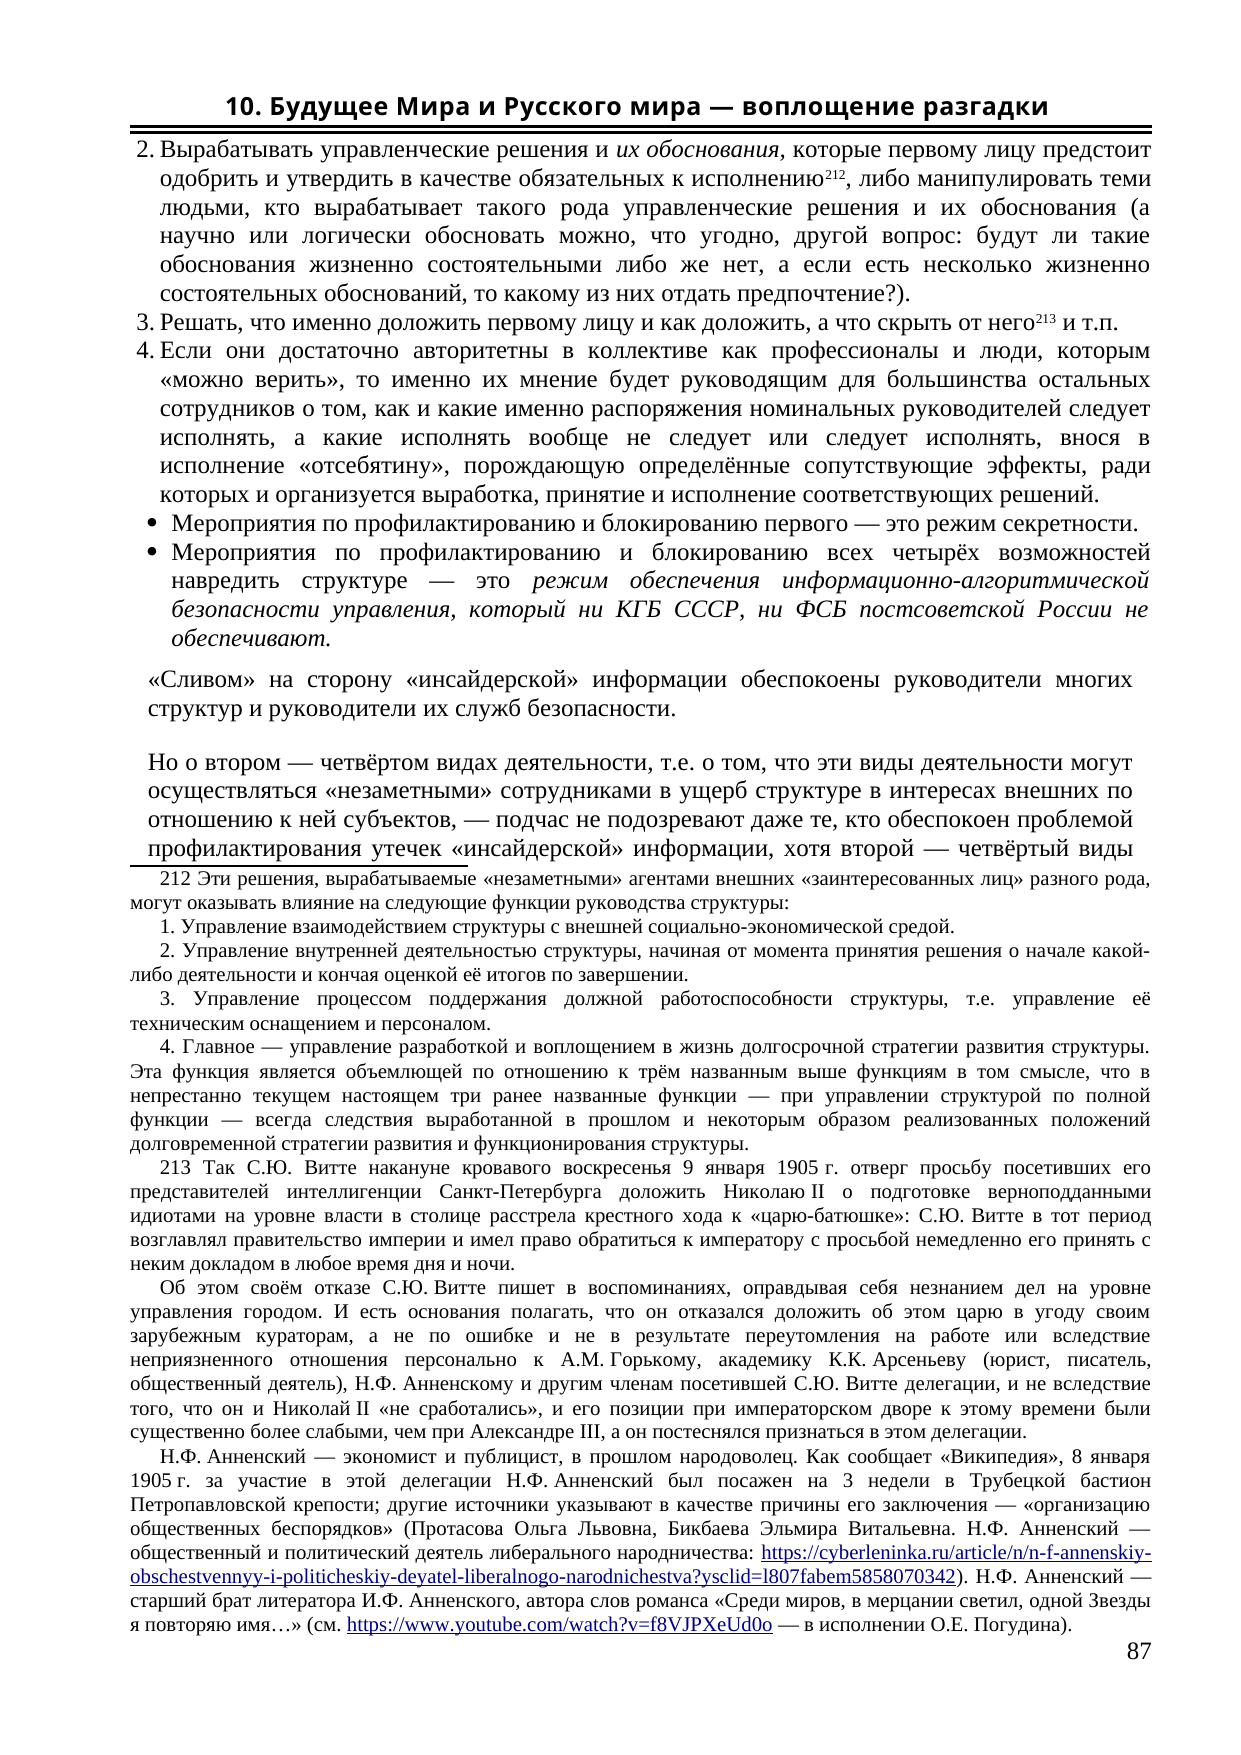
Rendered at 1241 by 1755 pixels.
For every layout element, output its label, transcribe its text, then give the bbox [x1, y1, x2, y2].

list Вырабатывать управленческие решения и их обоснования, которые первому лицу предстоит одобрить и утвердить в качестве обязательных к исполнению, либо манипулировать теми людьми, кто вырабатывает такого рода управленческие решения и их обоснования (а научно или логически обосновать можно, что угодно, другой вопрос: будут ли такие обоснования жизненно состоятельными либо же нет, а если есть несколько жизненно состоятельных обоснований, то какому из них отдать предпочтение?). [130, 134, 1152, 307]
list Мероприятия по профилактированию и блокированию всех четырёх возможностей навредить структуре — это режим обеспечения информационно-алгоритмической безопасности управления, который ни КГБ СССР, ни ФСБ постсоветской России не обеспечивают. [148, 537, 1152, 652]
list 4. Главное — управление разработкой и воплощением в жизнь долгосрочной стратегии развития структуры. Эта функция является объемлющей по отношению к трём названным выше функциям в том смысле, что в непрестанно текущем настоящем три ранее названные функции — при управлении структурой по полной функции — всегда следствия выработанной в прошлом и некоторым образом реализованных положений долговременной стратегии развития и функционирования структуры. [130, 1034, 1152, 1155]
list Решать, что именно доложить первому лицу и как доложить, а что скрыть от него и т.п. [130, 307, 1152, 335]
list 1. Управление взаимодействием структуры с внешней социально-экономической средой. [130, 914, 1152, 938]
list Так С.Ю. Витте накануне кровавого воскресенья 9 января 1905 г. отверг просьбу посетивших его представителей интеллигенции Санкт-Петербурга доложить Николаю II о подготовке верноподданными идиотами на уровне власти в столице расстрела крестного хода к «царю-батюшке»: С.Ю. Витте в тот период возглавлял правительство империи и имел право обратиться к императору с просьбой немедленно его принять с неким докладом в любое время дня и ночи. [130, 1155, 1152, 1275]
text «Сливом» на сторону «инсайдерской» информации обеспокоены руководители многих структур и руководители их служб безопасности. [148, 664, 1134, 722]
list Если они достаточно авторитетны в коллективе как профессионалы и люди, которым «можно верить», то именно их мнение будет руководящим для большинства остальных сотрудников о том, как и какие именно распоряжения номинальных руководителей следует исполнять, а какие исполнять вообще не следует или следует исполнять, внося в исполнение «отсебятину», порождающую определённые сопутствующие эффекты, ради которых и организуется выработка, принятие и исполнение соответствующих решений. [130, 335, 1152, 508]
list 2. Управление внутренней деятельностью структуры, начиная от момента принятия решения о начале какой-либо деятельности и кончая оценкой её итогов по завершении. [130, 938, 1152, 986]
list Н.Ф. Анненский — экономист и публицист, в прошлом народоволец. Как сообщает «Википедия», 8 января 1905 г. за участие в этой делегации Н.Ф. Анненский был посажен на 3 недели в Трубецкой бастион Петропавловской крепости; другие источники указывают в качестве причины его заключения — «организацию общественных беспорядков» (Протасова Ольга Львовна, Бикбаева Эльмира Витальевна. Н.Ф. Анненский — общественный и политический деятель либерального народничества: https://cyberleninka.ru/article/n/n-f-annenskiy-obschestvennyy-i-politicheskiy-deyatel-liberalnogo-narodnichestva?ysclid=l807fabem5858070342). Н.Ф. Анненский — старший брат литератора И.Ф. Анненского, автора слов романса «Среди миров, в мерцании светил, одной Звезды я повторяю имя…» (см. https://www.youtube.com/watch?v=f8VJPXeUd0o — в исполнении О.Е. Погудина). [130, 1443, 1152, 1636]
list Эти решения, вырабатываемые «незаметными» агентами внешних «заинтересованных лиц» разного рода, могут оказывать влияние на следующие функции руководства структуры: [130, 866, 1152, 914]
list 3. Управление процессом поддержания должной работоспособности структуры, т.е. управление её техническим оснащением и персоналом. [130, 986, 1152, 1034]
list Об этом своём отказе С.Ю. Витте пишет в воспоминаниях, оправдывая себя незнанием дел на уровне управления городом. И есть основания полагать, что он отказался доложить об этом царю в угоду своим зарубежным кураторам, а не по ошибке и не в результате переутомления на работе или вследствие неприязненного отношения персонально к А.М. Горькому, академику К.К. Арсеньеву (юрист, писатель, общественный деятель), Н.Ф. Ан­нен­скому и другим членам посетившей С.Ю. Витте делегации, и не вследствие того, что он и Николай II «не сработались», и его позиции при императорском дворе к этому времени были существенно более слабыми, чем при Александре III, а он постеснялся признаться в этом делегации. [130, 1275, 1152, 1443]
list Мероприятия по профилактированию и блокированию первого — это режим секретности. [148, 508, 1152, 537]
text Но о втором — четвёртом видах деятельности, т.е. о том, что эти виды деятельности могут осуществляться «незаметными» сотрудниками в ущерб структуре в интересах внешних по отношению к ней субъектов, — подчас не подозревают даже те, кто обеспокоен проблемой профилактирования утечек «инсайдерской» информации, хотя второй — четвёртый виды [148, 747, 1134, 862]
